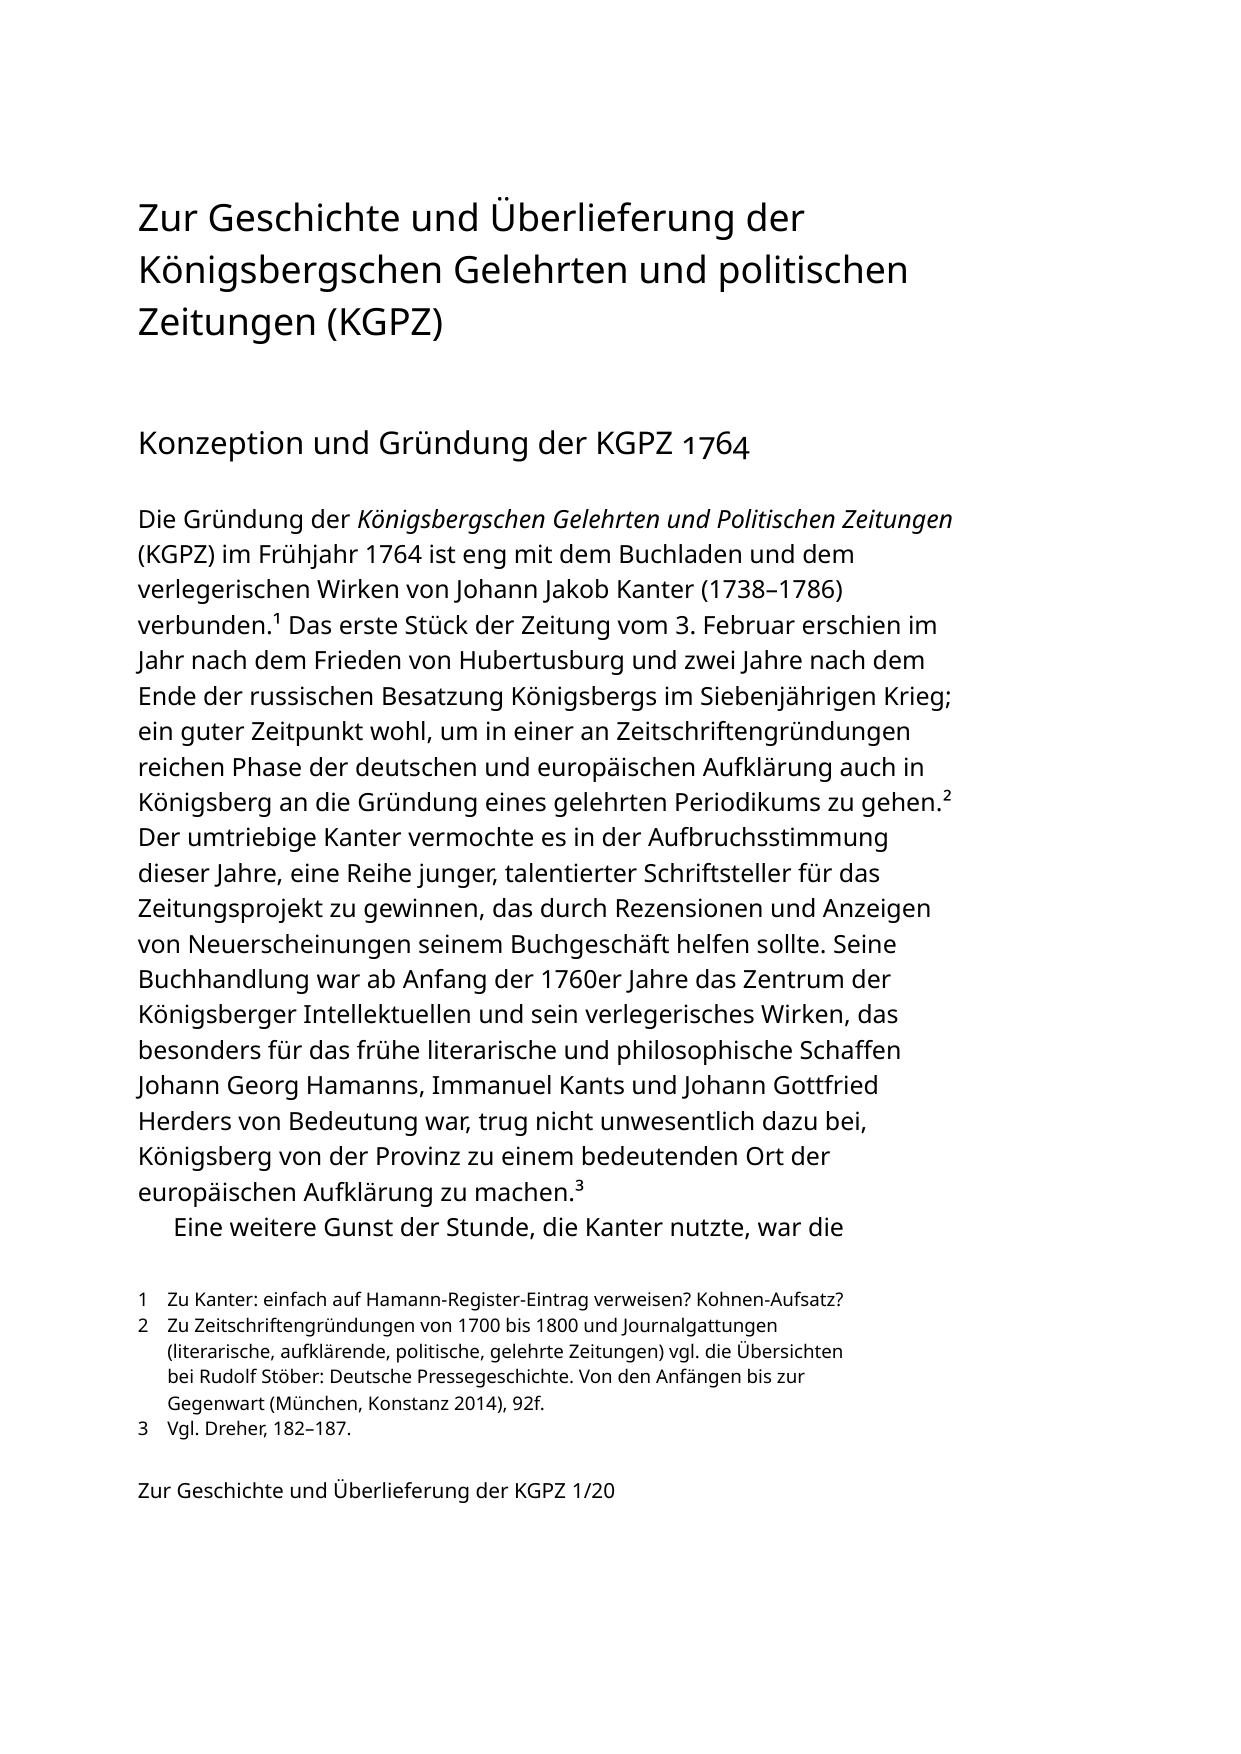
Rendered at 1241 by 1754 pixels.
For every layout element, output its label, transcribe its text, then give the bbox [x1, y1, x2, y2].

text Die Gründung der Königsbergschen Gelehrten und Politischen Zeitungen (KGPZ) im Frühjahr 1764 ist eng mit dem Buchladen und dem verlegerischen Wirken von Johann Jakob Kanter (1738–1786) verbunden. Das erste Stück der Zeitung vom 3. Februar erschien im Jahr nach dem Frieden von Hubertusburg und zwei Jahre nach dem Ende der russischen Besatzung Königsbergs im Siebenjährigen Krieg; ein guter Zeitpunkt wohl, um in einer an Zeitschriftengründungen reichen Phase der deutschen und europäischen Aufklärung auch in Königsberg an die Gründung eines gelehrten Periodikums zu gehen. Der umtriebige Kanter vermochte es in der Aufbruchsstimmung dieser Jahre, eine Reihe junger, talentierter Schriftsteller für das Zeitungsprojekt zu gewinnen, das durch Rezensionen und Anzeigen von Neuerscheinungen seinem Buchgeschäft helfen sollte. Seine Buchhandlung war ab Anfang der 1760er Jahre das Zentrum der Königsberger Intellektuellen und sein verlegerisches Wirken, das besonders für das frühe literarische und philosophische Schaffen Johann Georg Hamanns, Immanuel Kants und Johann Gottfried Herders von Bedeutung war, trug nicht unwesentlich dazu bei, Königsberg von der Provinz zu einem bedeutenden Ort der europäischen Aufklärung zu machen. [138, 500, 964, 1208]
text Zu Kanter: einfach auf Hamann-Register-Eintrag verweisen? Kohnen-Aufsatz? [138, 1285, 846, 1311]
text Zu Zeitschriftengründungen von 1700 bis 1800 und Journalgattungen (literarische, aufklärende, politische, gelehrte Zeitungen) vgl. die Übersichten bei Rudolf Stöber: Deutsche Pressegeschichte. Von den Anfängen bis zur Gegenwart (München, Konstanz 2014), 92f. [138, 1311, 846, 1415]
text Eine weitere Gunst der Stunde, die Kanter nutzte, war die [138, 1208, 964, 1243]
subtitle Zur Geschichte und Überlieferung der Königsbergschen Gelehrten und politischen Zeitungen (KGPZ) [138, 190, 964, 346]
text Vgl. Dreher, 182–187. [138, 1415, 846, 1441]
subtitle Konzeption und Gründung der KGPZ 1764 [138, 417, 964, 464]
